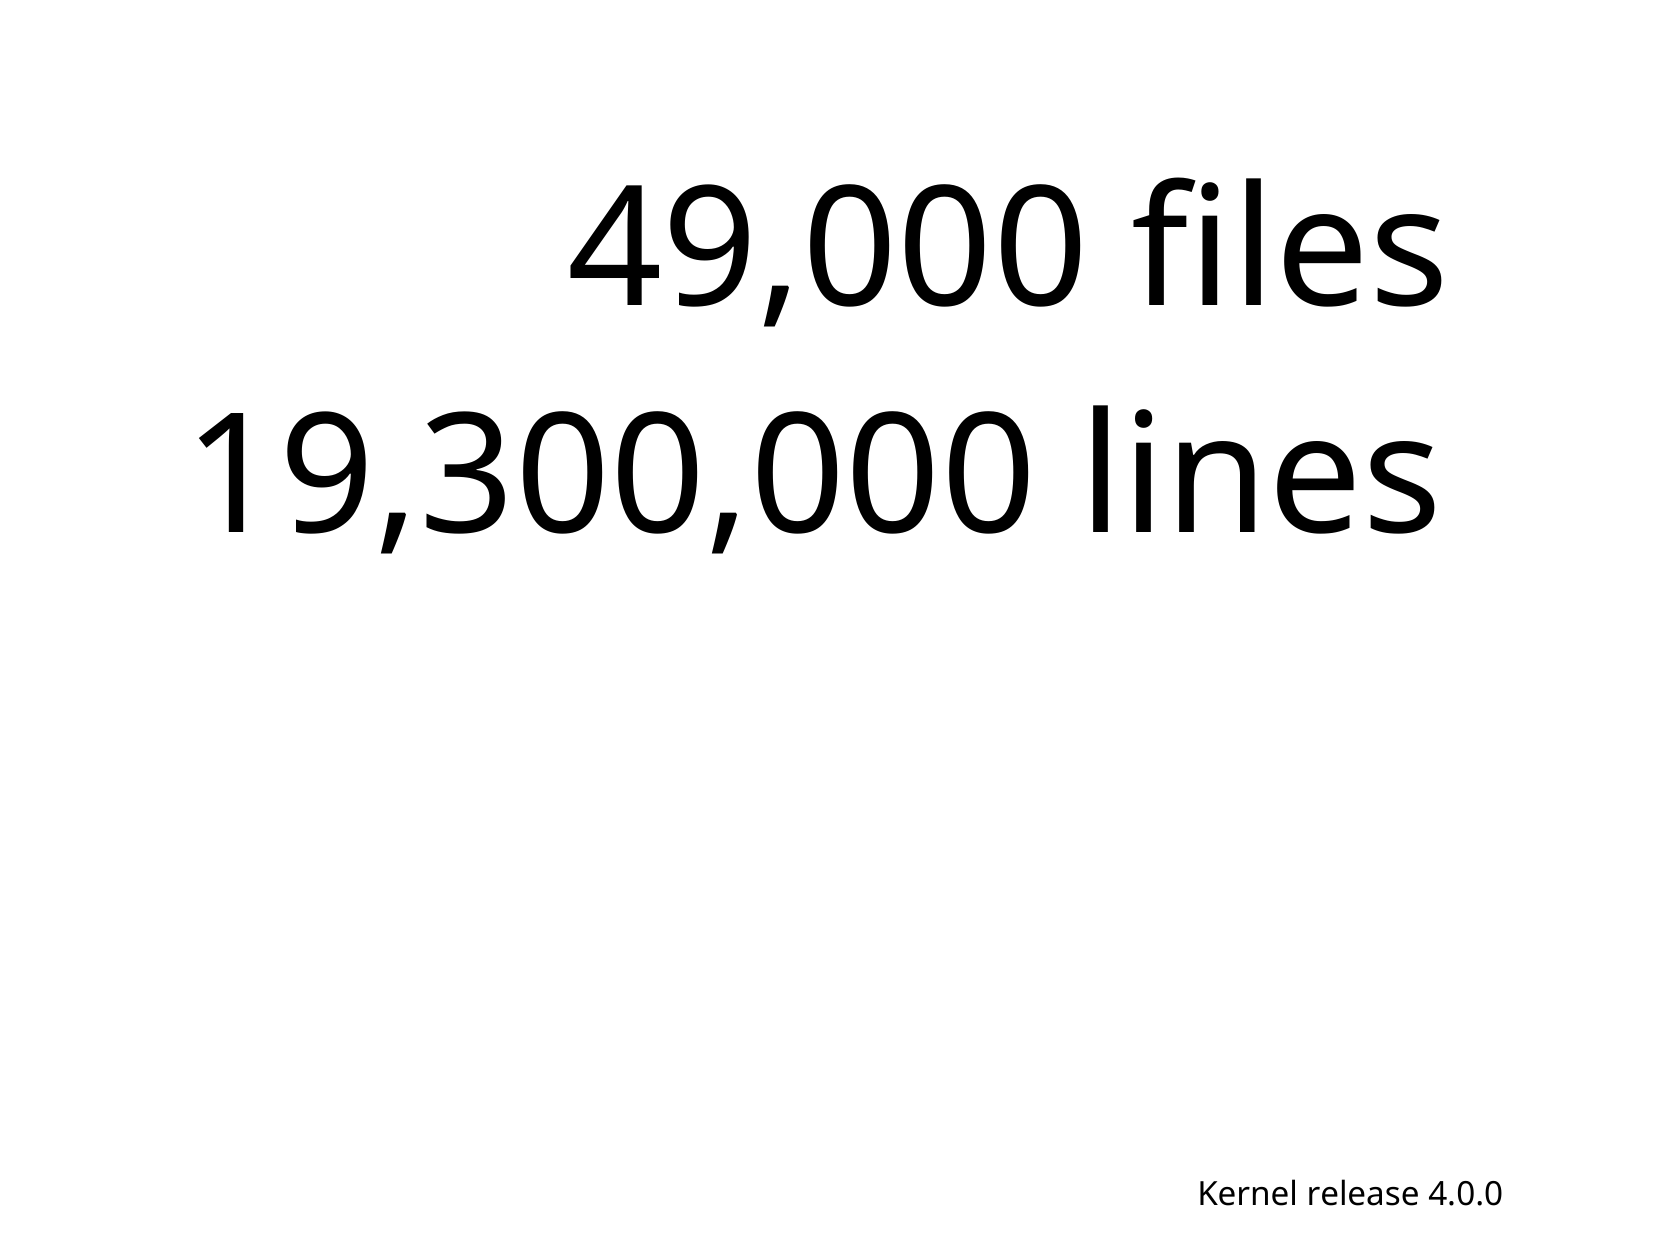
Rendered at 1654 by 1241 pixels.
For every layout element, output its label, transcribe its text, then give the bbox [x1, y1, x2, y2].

text_box 49,000 files 19,300,000 lines [163, 120, 1528, 536]
text_box Kernel release 4.0.0 [1182, 1162, 1542, 1218]
